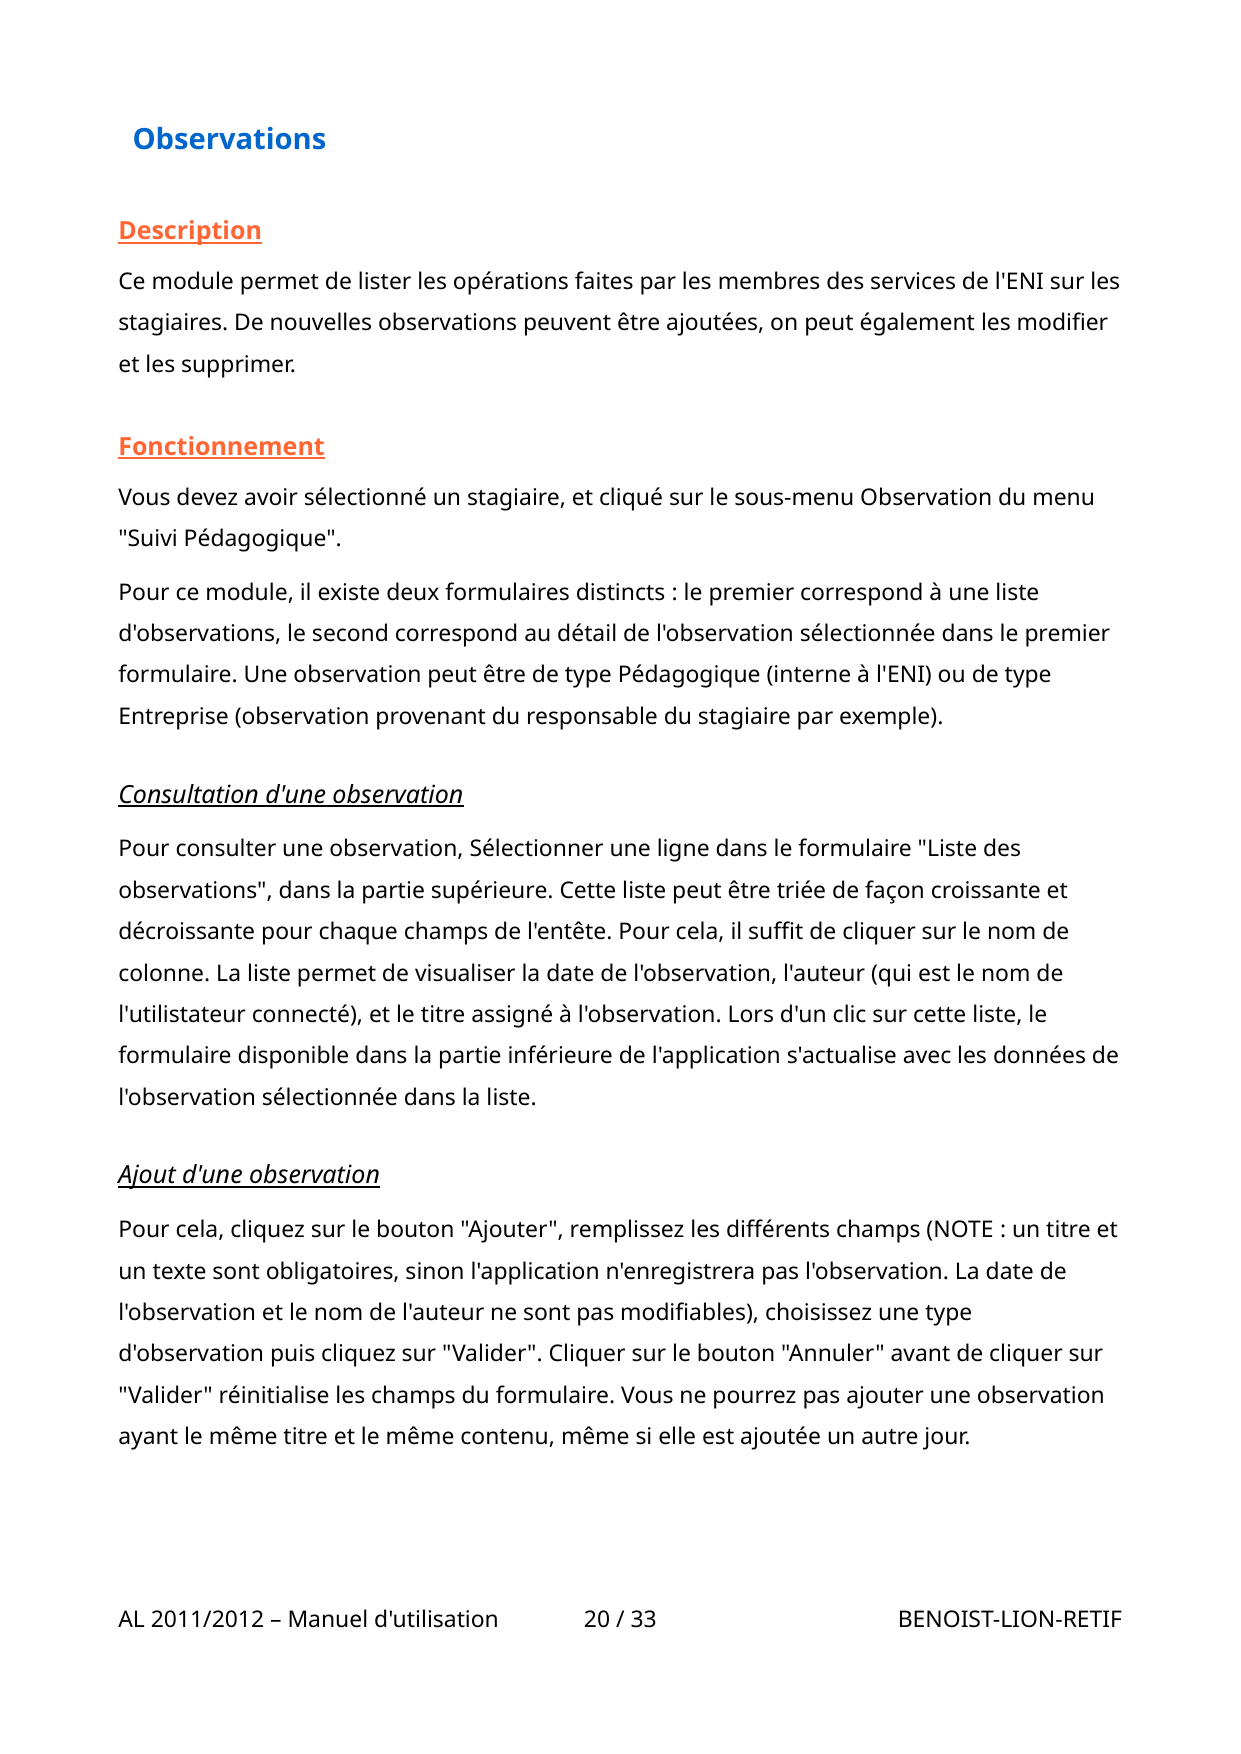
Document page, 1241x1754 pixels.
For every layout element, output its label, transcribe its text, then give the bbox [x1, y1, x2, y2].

subtitle Ajout d'une observation [118, 1151, 1122, 1192]
text Ce module permet de lister les opérations faites par les membres des services de l'ENI sur les stagiaires. De nouvelles observations peuvent être ajoutées, on peut également les modifier et les supprimer. [118, 256, 1122, 381]
text Pour ce module, il existe deux formulaires distincts : le premier correspond à une liste d'observations, le second correspond au détail de l'observation sélectionnée dans le premier formulaire. Une observation peut être de type Pédagogique (interne à l'ENI) ou de type Entreprise (observation provenant du responsable du stagiaire par exemple). [118, 567, 1122, 732]
text Pour consulter une observation, Sélectionner une ligne dans le formulaire "Liste des observations", dans la partie supérieure. Cette liste peut être triée de façon croissante et décroissante pour chaque champs de l'entête. Pour cela, il suffit de cliquer sur le nom de colonne. La liste permet de visualiser la date de l'observation, l'auteur (qui est le nom de l'utilistateur connecté), et le titre assigné à l'observation. Lors d'un clic sur cette liste, le formulaire disponible dans la partie inférieure de l'application s'actualise avec les données de l'observation sélectionnée dans la liste. [118, 824, 1122, 1113]
subtitle Observations [132, 118, 1122, 158]
subtitle Description [118, 207, 1122, 248]
subtitle Consultation d'une observation [118, 770, 1122, 811]
text Vous devez avoir sélectionné un stagiaire, et cliqué sur le sous-menu Observation du menu "Suivi Pédagogique". [118, 472, 1122, 554]
subtitle Fonctionnement [118, 422, 1122, 463]
text Pour cela, cliquez sur le bouton "Ajouter", remplissez les différents champs (NOTE : un titre et un texte sont obligatoires, sinon l'application n'enregistrera pas l'observation. La date de l'observation et le nom de l'auteur ne sont pas modifiables), choisissez une type d'observation puis cliquez sur "Valider". Cliquer sur le bouton "Annuler" avant de cliquer sur "Valider" réinitialise les champs du formulaire. Vous ne pourrez pas ajouter une observation ayant le même titre et le même contenu, même si elle est ajoutée un autre jour. [118, 1205, 1122, 1453]
